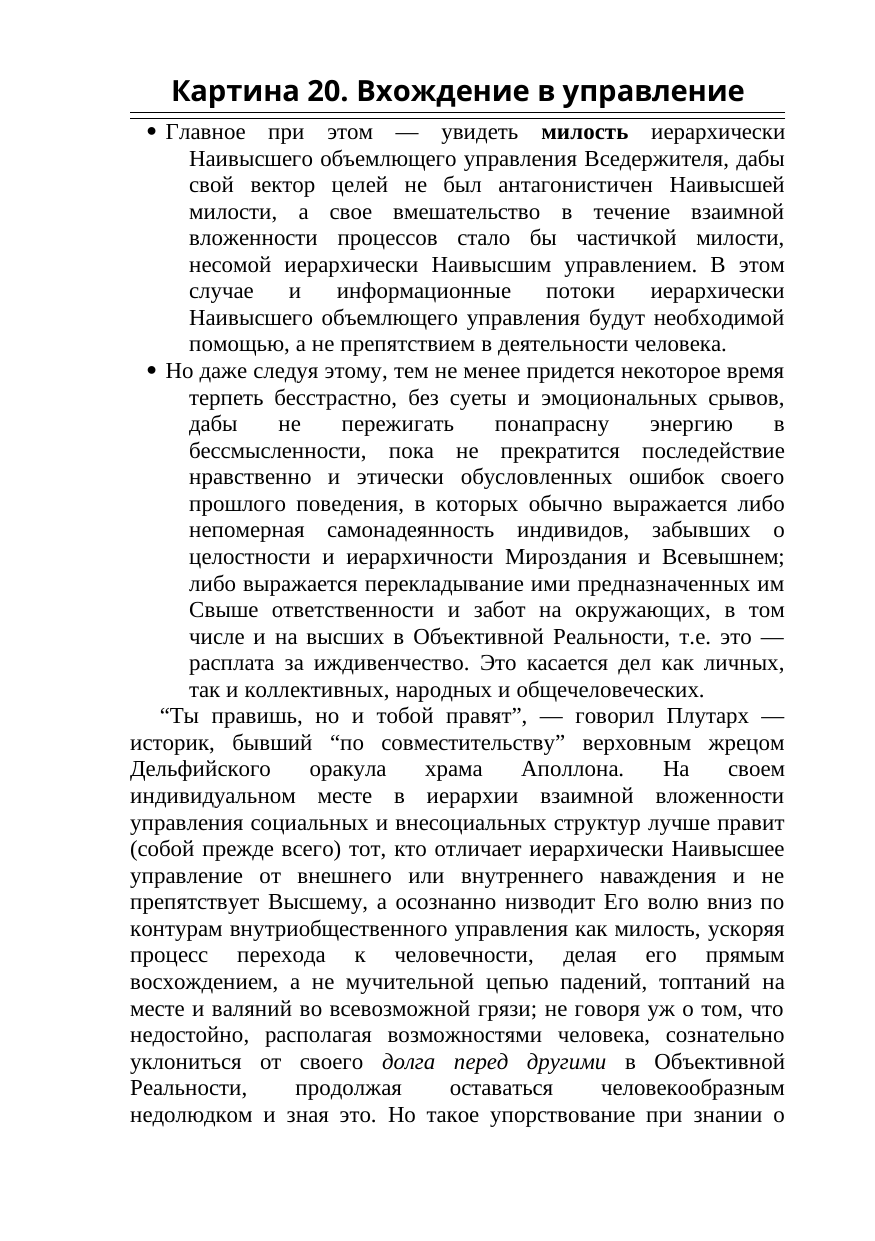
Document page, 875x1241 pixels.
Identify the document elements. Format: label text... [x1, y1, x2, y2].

list Но даже следуя этому, тем не менее придется некоторое время терпеть бесстрастно, без суеты и эмоциональных срывов, дабы не пережигать понапрасну энергию в бессмысленности, пока не прекратится последействие нравственно и этически обусловленных ошибок своего прошлого поведения, в которых обычно выражается либо непомерная самонадеянность индивидов, забывших о целостности и иерархичности Мироздания и Всевышнем; либо выражается перекладывание ими предназначенных им Свыше ответственности и забот на окружающих, в том числе и на высших в Объективной Реальности, т.е. это — расплата за иждивенчество. Это касается дел как личных, так и коллективных, народных и общечеловеческих. [148, 357, 785, 702]
text “Ты правишь, но и тобой правят”, — говорил Плутарх — историк, бывший “по совместительству” верховным жрецом Дельфийского оракула храма Аполлона. На своем индивидуальном месте в иерархии взаимной вложенности управления социальных и внесоциальных структур лучше правит (собой прежде всего) тот, кто отличает иерархически Наивысшее управление от внешнего или внутреннего наваждения и не препятствует Высшему, а осознанно низводит Его волю вниз по контурам внутриобщественного управления как милость, ускоряя процесс перехода к человечности, делая его прямым восхождением, а не мучительной цепью падений, топтаний на месте и валяний во всевозможной грязи; не говоря уж о том, что недостойно, располагая возможностями человека, сознательно уклониться от своего долга перед другими в Объективной Реальности, продолжая оставаться человекообразным недолюдком и зная это. Но такое упорствование при знании о [130, 702, 785, 1127]
list Главное при этом — увидеть милость иерархически Наивысшего объемлющего управления Вседержителя, дабы свой вектор целей не был антагонистичен Наивысшей милости, а свое вмешательство в течение взаимной вложенности процессов стало бы частичкой милости, несомой иерархически Наивысшим управлением. В этом случае и информационные потоки иерархически Наивысшего объемлющего управления будут необходимой помощью, а не препятствием в деятельности человека. [148, 119, 785, 357]
